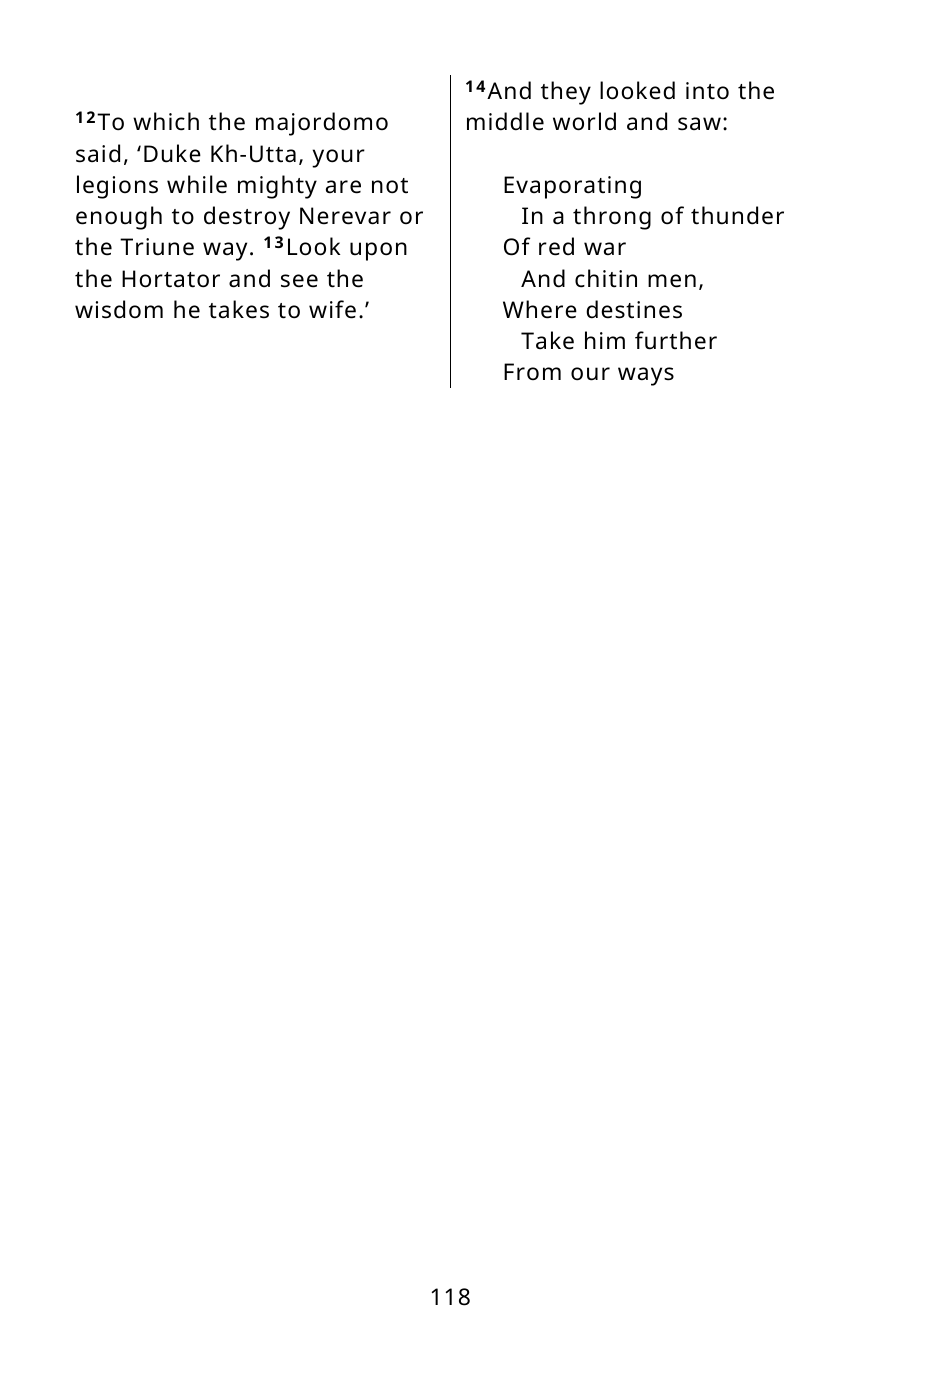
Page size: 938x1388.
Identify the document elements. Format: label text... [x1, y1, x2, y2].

text Take him further [521, 325, 806, 356]
text From our ways [502, 356, 806, 387]
text Where destines [502, 294, 806, 325]
text And chitin men, [521, 262, 806, 294]
text 12To which the majordomo said, ‘Duke Kh-Utta, your legions while mighty are not enough to destroy Nerevar or the Triune way. 13Look upon the Hortator and see the wisdom he takes to wife.’ [75, 106, 435, 325]
text 14And they looked into the middle world and saw: [465, 75, 825, 137]
text In a throng of thunder [521, 200, 806, 231]
text Of red war [502, 231, 806, 262]
text Evaporating [502, 169, 806, 200]
